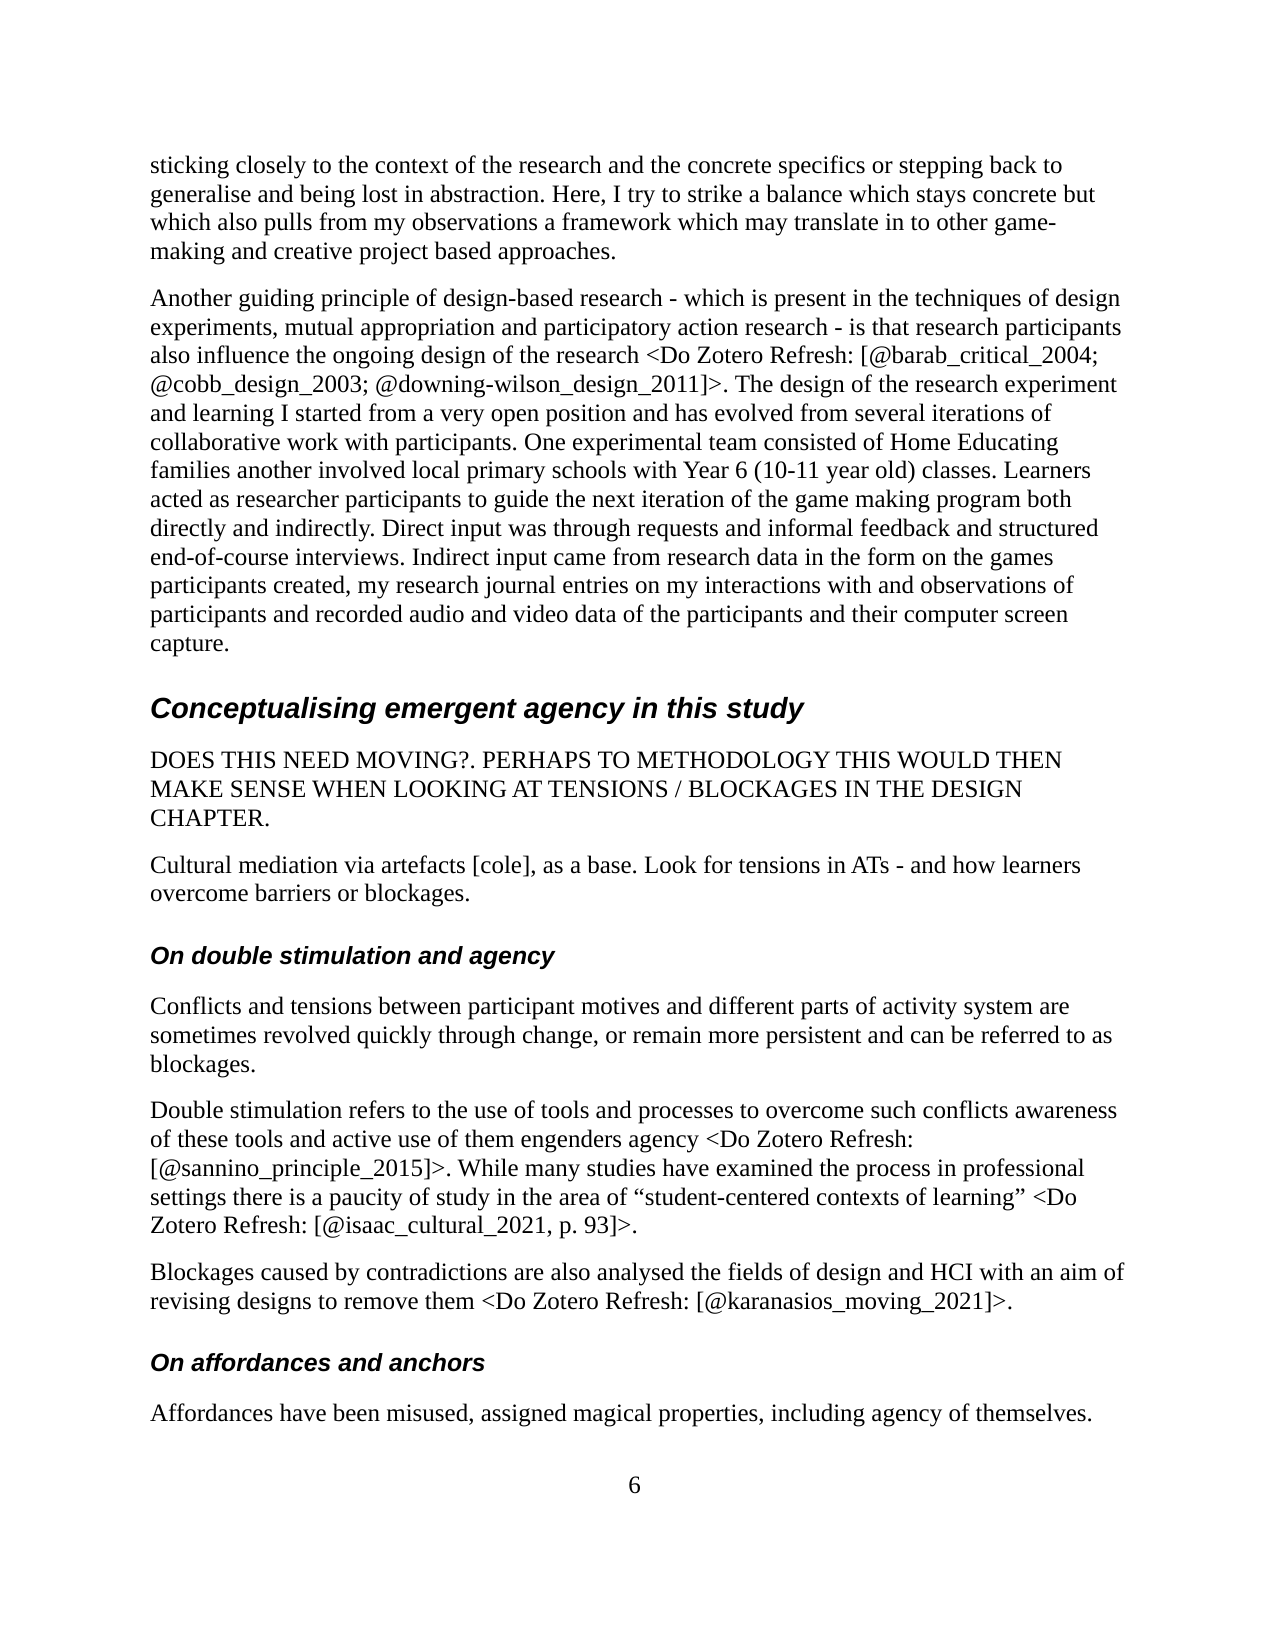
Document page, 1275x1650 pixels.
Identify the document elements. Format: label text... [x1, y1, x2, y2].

text sticking closely to the context of the research and the concrete specifics or stepping back to generalise and being lost in abstraction. Here, I try to strike a balance which stays concrete but which also pulls from my observations a framework which may translate in to other game-making and creative project based approaches. [150, 150, 1125, 265]
text Conflicts and tensions between participant motives and different parts of activity system are sometimes revolved quickly through change, or remain more persistent and can be referred to as blockages. [150, 991, 1125, 1077]
text Double stimulation refers to the use of tools and processes to overcome such conflicts awareness of these tools and active use of them engenders agency <Do Zotero Refresh: [@sannino_principle_2015]>. While many studies have examined the process in professional settings there is a paucity of study in the area of “student-centered contexts of learning” <Do Zotero Refresh: [@isaac_cultural_2021, p. 93]>. [150, 1095, 1125, 1239]
subtitle Conceptualising emergent agency in this study [150, 691, 1125, 724]
text Affordances have been misused, assigned magical properties, including agency of themselves. [150, 1398, 1125, 1427]
text Cultural mediation via artefacts [cole], as a base. Look for tensions in ATs - and how learners overcome barriers or blockages. [150, 850, 1125, 907]
subtitle On affordances and anchors [150, 1348, 1125, 1377]
subtitle On double stimulation and agency [150, 941, 1125, 970]
text DOES THIS NEED MOVING?. PERHAPS TO METHODOLOGY THIS WOULD THEN MAKE SENSE WHEN LOOKING AT TENSIONS / BLOCKAGES IN THE DESIGN CHAPTER. [150, 746, 1125, 832]
text Blockages caused by contradictions are also analysed the fields of design and HCI with an aim of revising designs to remove them <Do Zotero Refresh: [@karanasios_moving_2021]>. [150, 1257, 1125, 1314]
text Another guiding principle of design-based research - which is present in the techniques of design experiments, mutual appropriation and participatory action research - is that research participants also influence the ongoing design of the research <Do Zotero Refresh: [@barab_critical_2004; @cobb_design_2003; @downing-wilson_design_2011]>. The design of the research experiment and learning I started from a very open position and has evolved from several iterations of collaborative work with participants. One experimental team consisted of Home Educating families another involved local primary schools with Year 6 (10-11 year old) classes. Learners acted as researcher participants to guide the next iteration of the game making program both directly and indirectly. Direct input was through requests and informal feedback and structured end-of-course interviews. Indirect input came from research data in the form on the games participants created, my research journal entries on my interactions with and observations of participants and recorded audio and video data of the participants and their computer screen capture. [150, 283, 1125, 657]
